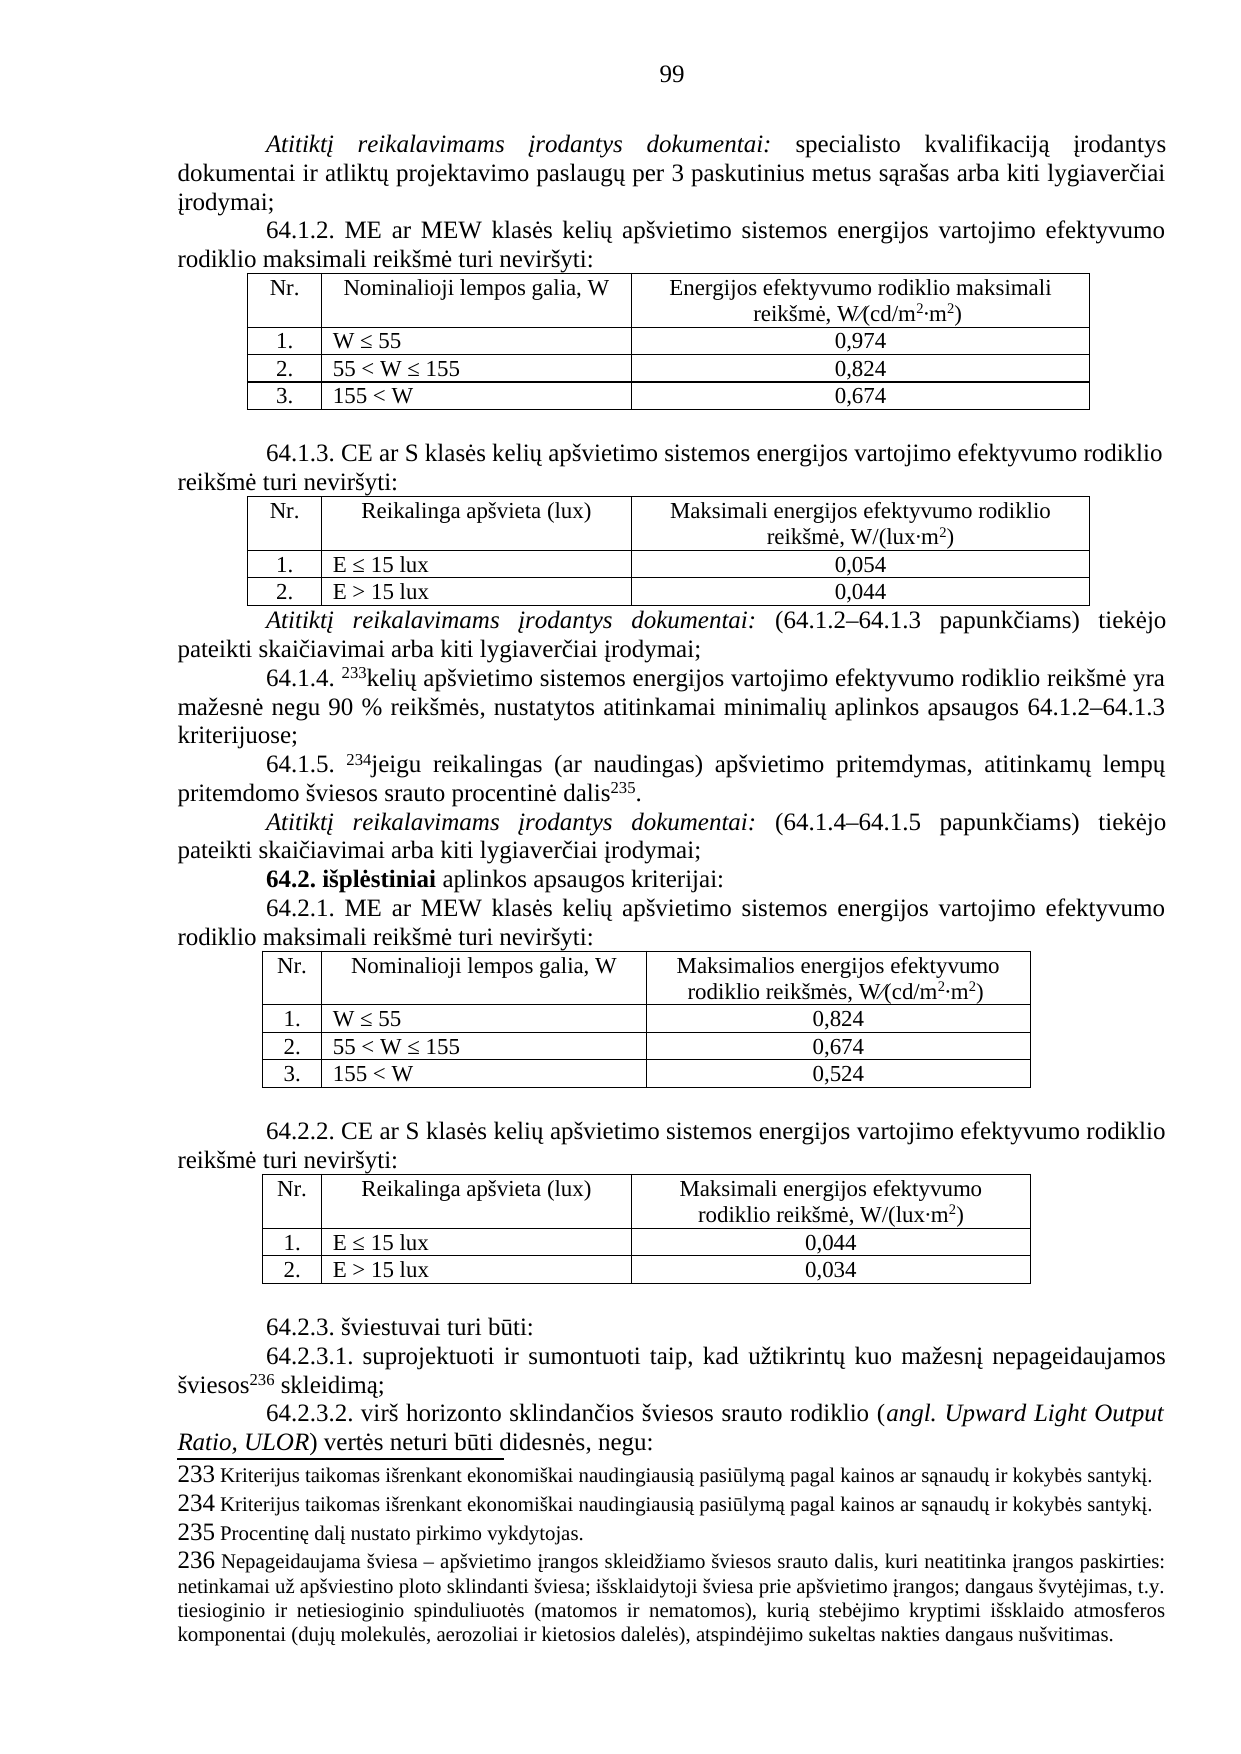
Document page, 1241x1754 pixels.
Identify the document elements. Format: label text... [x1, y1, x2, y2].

table_cell 0,054 [632, 551, 1089, 577]
table_cell 1. [248, 328, 321, 354]
text 64.2.3.1. suprojektuoti ir sumontuoti taip, kad užtikrintų kuo mažesnį nepageidaujamos šviesos skleidimą; [177, 1341, 1166, 1398]
table_cell E ≤ 15 lux [322, 551, 631, 577]
table_cell 55 < W ≤ 155 [322, 1033, 646, 1059]
table_header Reikalinga apšvieta (lux) [322, 497, 631, 550]
table_header Nr. [263, 952, 321, 1004]
table_header Maksimali energijos efektyvumo rodiklio reikšmė, W/(lux∙m2) [632, 1175, 1030, 1228]
table_cell 0,034 [632, 1256, 1030, 1282]
table_cell 2. [248, 578, 321, 604]
table_cell 1. [248, 551, 321, 577]
text 64.2.2. CE ar S klasės kelių apšvietimo sistemos energijos vartojimo efektyvumo rodiklio reikšmė turi neviršyti: [177, 1116, 1166, 1174]
text 64.1.4. kelių apšvietimo sistemos energijos vartojimo efektyvumo rodiklio reikšmė yra mažesnė negu 90 % reikšmės, nustatytos atitinkamai minimalių aplinkos apsaugos 64.1.2–64.1.3 kriterijuose; [177, 663, 1166, 749]
text Kriterijus taikomas išrenkant ekonomiškai naudingiausią pasiūlymą pagal kainos ar sąnaudų ir kokybės santykį. [177, 1459, 1166, 1488]
table_header Reikalinga apšvieta (lux) [322, 1175, 631, 1228]
table_cell 0,824 [632, 355, 1089, 381]
table_header Nominalioji lempos galia, W [322, 952, 646, 1004]
table_header Nr. [248, 497, 321, 550]
table_header Nominalioji lempos galia, W [322, 274, 631, 327]
table_header Nr. [263, 1175, 321, 1228]
text 64.2.3. šviestuvai turi būti: [177, 1312, 1166, 1341]
text Procentinę dalį nustato pirkimo vykdytojas. [177, 1517, 1166, 1545]
table_cell 2. [263, 1256, 321, 1282]
table_header Maksimalios energijos efektyvumo rodiklio reikšmės, W∕(cd/m2∙m2) [647, 952, 1030, 1004]
table_cell 1. [263, 1229, 321, 1255]
table_cell 0,974 [632, 328, 1089, 354]
text Atitiktį reikalavimams įrodantys dokumentai: specialisto kvalifikaciją įrodantys dokumentai ir atliktų projektavimo paslaugų per 3 paskutinius metus sąrašas arba kiti lygiaverčiai įrodymai; [177, 129, 1166, 215]
table_cell W ≤ 55 [322, 1005, 646, 1032]
table_cell 1. [263, 1005, 321, 1032]
table_cell 3. [263, 1060, 321, 1087]
table_cell 2. [248, 355, 321, 381]
table_cell 0,044 [632, 1229, 1030, 1255]
text 64.2. išplėstiniai aplinkos apsaugos kriterijai: [177, 864, 1166, 893]
text 64.1.5. jeigu reikalingas (ar naudingas) apšvietimo pritemdymas, atitinkamų lempų pritemdomo šviesos srauto procentinė dalis. [177, 749, 1166, 807]
text 64.1.3. CE ar S klasės kelių apšvietimo sistemos energijos vartojimo efektyvumo rodiklio reikšmė turi neviršyti: [177, 438, 1166, 496]
table_cell E > 15 lux [322, 578, 631, 604]
table_cell 0,674 [647, 1033, 1030, 1059]
table_cell 155 < W [322, 383, 631, 409]
table_cell W ≤ 55 [322, 328, 631, 354]
table_cell 55 < W ≤ 155 [322, 355, 631, 381]
table_header Maksimali energijos efektyvumo rodiklio reikšmė, W/(lux∙m2) [632, 497, 1089, 550]
text Atitiktį reikalavimams įrodantys dokumentai: (64.1.4–64.1.5 papunkčiams) tiekėjo pateikti skaičiavimai arba kiti lygiaverčiai įrodymai; [177, 807, 1166, 864]
table_cell 0,824 [647, 1005, 1030, 1032]
table_cell 155 < W [322, 1060, 646, 1087]
table_cell 0,674 [632, 383, 1089, 409]
text 64.2.1. ME ar MEW klasės kelių apšvietimo sistemos energijos vartojimo efektyvumo rodiklio maksimali reikšmė turi neviršyti: [177, 893, 1166, 951]
text Nepageidaujama šviesa – apšvietimo įrangos skleidžiamo šviesos srauto dalis, kuri neatitinka įrangos paskirties: netinkamai už apšviestino ploto sklindanti šviesa; išsklaidytoji šviesa prie apšvietimo įrangos; dangaus švytėjimas, t.y. tiesioginio ir netiesioginio spinduliuotės (matomos ir nematomos), kurią stebėjimo kryptimi išsklaido atmosferos komponentai (dujų molekulės, aerozoliai ir kietosios dalelės), atspindėjimo sukeltas nakties dangaus nušvitimas. [177, 1545, 1166, 1646]
text 64.2.3.2. virš horizonto sklindančios šviesos srauto rodiklio (angl. Upward Light Output Ratio, ULOR) vertės neturi būti didesnės, negu: [177, 1398, 1166, 1456]
table_cell E > 15 lux [322, 1256, 631, 1282]
table_header Energijos efektyvumo rodiklio maksimali reikšmė, W∕(cd/m2∙m2) [632, 274, 1089, 327]
table_cell E ≤ 15 lux [322, 1229, 631, 1255]
text Kriterijus taikomas išrenkant ekonomiškai naudingiausią pasiūlymą pagal kainos ar sąnaudų ir kokybės santykį. [177, 1488, 1166, 1517]
table_cell 0,044 [632, 578, 1089, 604]
table_header Nr. [248, 274, 321, 327]
table_cell 2. [263, 1033, 321, 1059]
text Atitiktį reikalavimams įrodantys dokumentai: (64.1.2–64.1.3 papunkčiams) tiekėjo pateikti skaičiavimai arba kiti lygiaverčiai įrodymai; [177, 606, 1166, 663]
table_cell 0,524 [647, 1060, 1030, 1087]
table_cell 3. [248, 383, 321, 409]
text 64.1.2. ME ar MEW klasės kelių apšvietimo sistemos energijos vartojimo efektyvumo rodiklio maksimali reikšmė turi neviršyti: [177, 215, 1166, 273]
